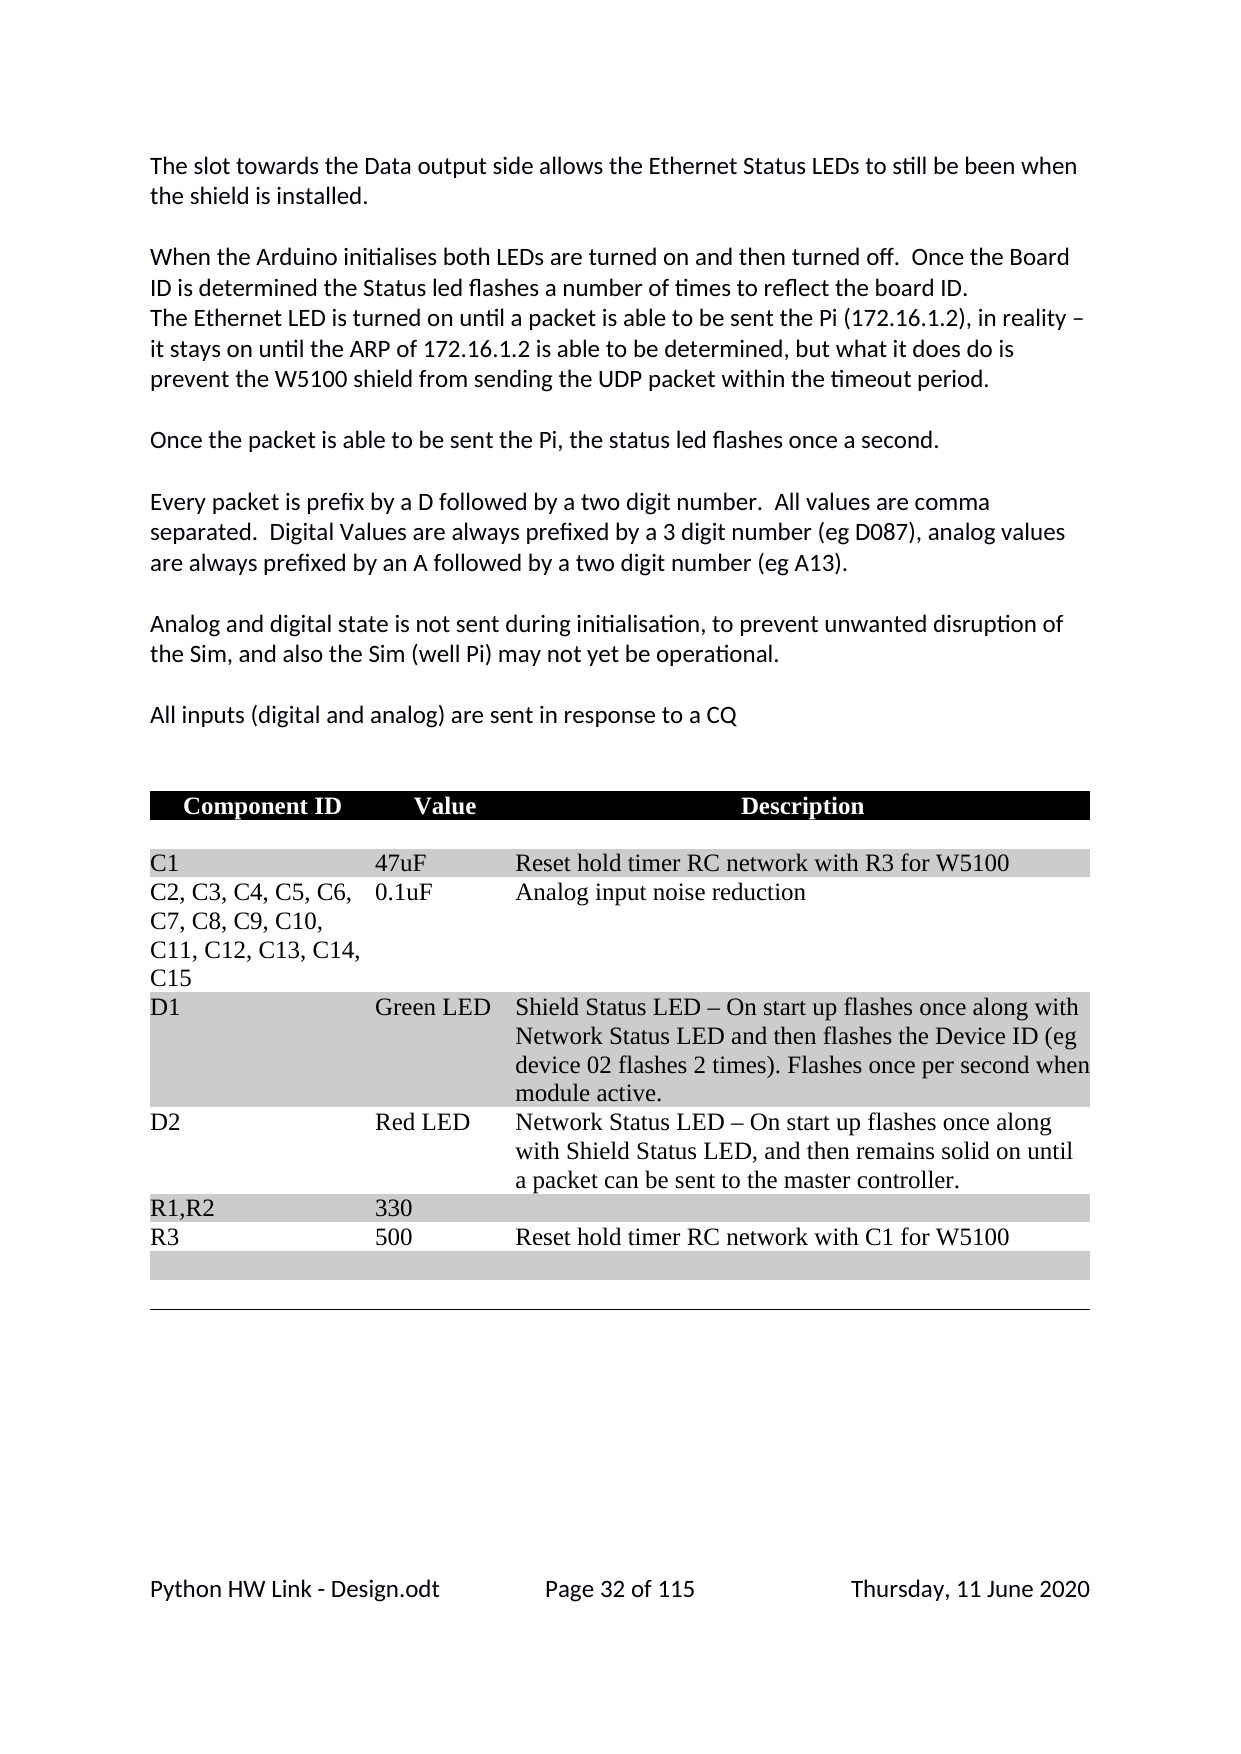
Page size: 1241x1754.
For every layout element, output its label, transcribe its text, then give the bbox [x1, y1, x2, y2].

table_cell R1,R2 [150, 1194, 375, 1222]
table_cell 330 [375, 1194, 515, 1222]
table_cell Shield Status LED – On start up flashes once along with Network Status LED and then flashes the Device ID (eg device 02 flashes 2 times). Flashes once per second when module active. [515, 992, 1090, 1107]
text Once the packet is able to be sent the Pi, the status led flashes once a second. [150, 425, 1090, 455]
table_cell [515, 1280, 1090, 1308]
table_cell C2, C3, C4, C5, C6, C7, C8, C9, C10, C11, C12, C13, C14, C15 [150, 877, 375, 992]
table_cell 47uF [375, 849, 515, 877]
table_header Description [515, 791, 1090, 820]
table_cell 0.1uF [375, 877, 515, 992]
table_cell [515, 1251, 1090, 1280]
table_cell Green LED [375, 992, 515, 1107]
table_cell [150, 820, 375, 848]
table_cell Reset hold timer RC network with R3 for W5100 [515, 849, 1090, 877]
table_cell C1 [150, 849, 375, 877]
table_cell Analog input noise reduction [515, 877, 1090, 992]
table_cell [150, 1280, 375, 1308]
table_cell [515, 820, 1090, 848]
text When the Arduino initialises both LEDs are turned on and then turned off. Once the Board ID is determined the Status led flashes a number of times to reflect the board ID. [150, 242, 1090, 303]
text The Ethernet LED is turned on until a packet is able to be sent the Pi (172.16.1.2), in reality – it stays on until the ARP of 172.16.1.2 is able to be determined, but what it does do is prevent the W5100 shield from sending the UDP packet within the timeout period. [150, 303, 1090, 394]
text All inputs (digital and analog) are sent in response to a CQ [150, 699, 1090, 730]
table_cell [375, 1251, 515, 1280]
table_cell Reset hold timer RC network with C1 for W5100 [515, 1222, 1090, 1251]
table_cell [150, 1251, 375, 1280]
table_cell Network Status LED – On start up flashes once along with Shield Status LED, and then remains solid on until a packet can be sent to the master controller. [515, 1107, 1090, 1193]
table_cell R3 [150, 1222, 375, 1251]
table_cell 500 [375, 1222, 515, 1251]
table_header Component ID [150, 791, 375, 820]
table_cell [515, 1194, 1090, 1222]
text Analog and digital state is not sent during initialisation, to prevent unwanted disruption of the Sim, and also the Sim (well Pi) may not yet be operational. [150, 608, 1090, 669]
text Every packet is prefix by a D followed by a two digit number. All values are comma separated. Digital Values are always prefixed by a 3 digit number (eg D087), analog values are always prefixed by an A followed by a two digit number (eg A13). [150, 486, 1090, 577]
table_cell Red LED [375, 1107, 515, 1193]
table_cell D2 [150, 1107, 375, 1193]
table_cell D1 [150, 992, 375, 1107]
text The slot towards the Data output side allows the Ethernet Status LEDs to still be been when the shield is installed. [150, 150, 1090, 211]
table_cell [375, 820, 515, 848]
table_cell [375, 1280, 515, 1308]
table_header Value [375, 791, 515, 820]
